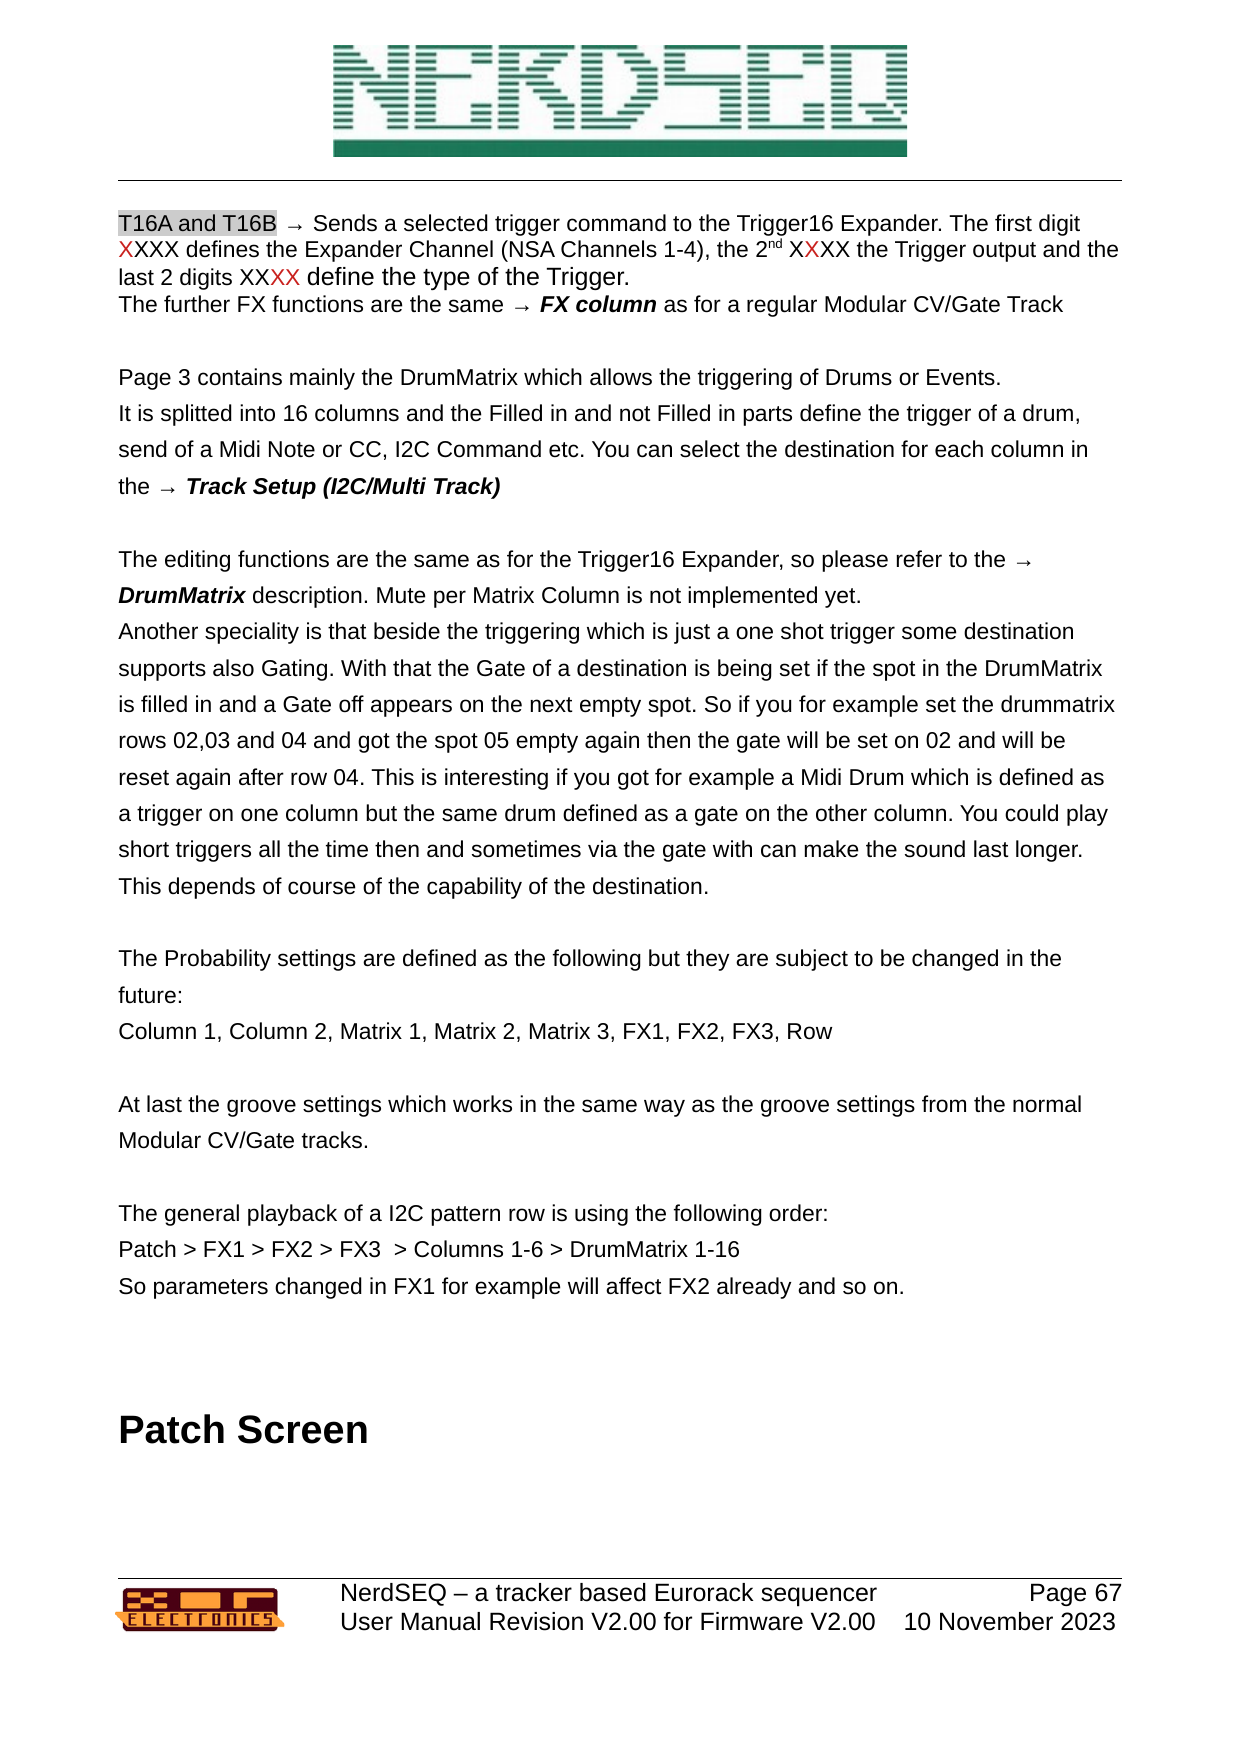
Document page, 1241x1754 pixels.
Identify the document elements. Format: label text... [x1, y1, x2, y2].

text Page 3 contains mainly the DrumMatrix which allows the triggering of Drums or Events. It is splitted into 16 columns and the Filled in and not Filled in parts define the trigger of a drum, send of a Midi Note or CC, I2C Command etc. You can select the destination for each column in the → Track Setup (I2C/Multi Track) [118, 364, 1122, 499]
text The general playback of a I2C pattern row is using the following order: [118, 1200, 1122, 1226]
text So parameters changed in FX1 for example will affect FX2 already and so on. [118, 1273, 1122, 1299]
text Column 1, Column 2, Matrix 1, Matrix 2, Matrix 3, FX1, FX2, FX3, Row [118, 1018, 1122, 1081]
text T16A and T16B → Sends a selected trigger command to the Trigger16 Expander. The first digit XXXX defines the Expander Channel (NSA Channels 1-4), the 2nd XXXX the Trigger output and the last 2 digits XXXX define the type of the Trigger. [118, 209, 1122, 291]
text Patch > FX1 > FX2 > FX3 > Columns 1-6 > DrumMatrix 1-16 [118, 1236, 1122, 1263]
text At last the groove settings which works in the same way as the groove settings from the normal Modular CV/Gate tracks. [118, 1091, 1122, 1153]
picture [333, 45, 908, 157]
subtitle Patch Screen [118, 1407, 1122, 1452]
picture [115, 1584, 285, 1634]
text The Probability settings are defined as the following but they are subject to be changed in the future: [118, 945, 1122, 1008]
text The editing functions are the same as for the Trigger16 Expander, so please refer to the → DrumMatrix description. Mute per Matrix Column is not implemented yet. [118, 546, 1122, 608]
text The further FX functions are the same → FX column as for a regular Modular CV/Gate Track [118, 291, 1122, 317]
text Another speciality is that beside the triggering which is just a one shot trigger some destination supports also Gating. With that the Gate of a destination is being set if the spot in the DrumMatrix is filled in and a Gate off appears on the next empty spot. So if you for example set the drummatrix rows 02,03 and 04 and got the spot 05 empty again then the gate will be set on 02 and will be reset again after row 04. This is interesting if you got for example a Midi Drum which is defined as a trigger on one column but the same drum defined as a gate on the other column. You could play short triggers all the time then and sometimes via the gate with can make the sound last longer. This depends of course of the capability of the destination. [118, 618, 1122, 899]
